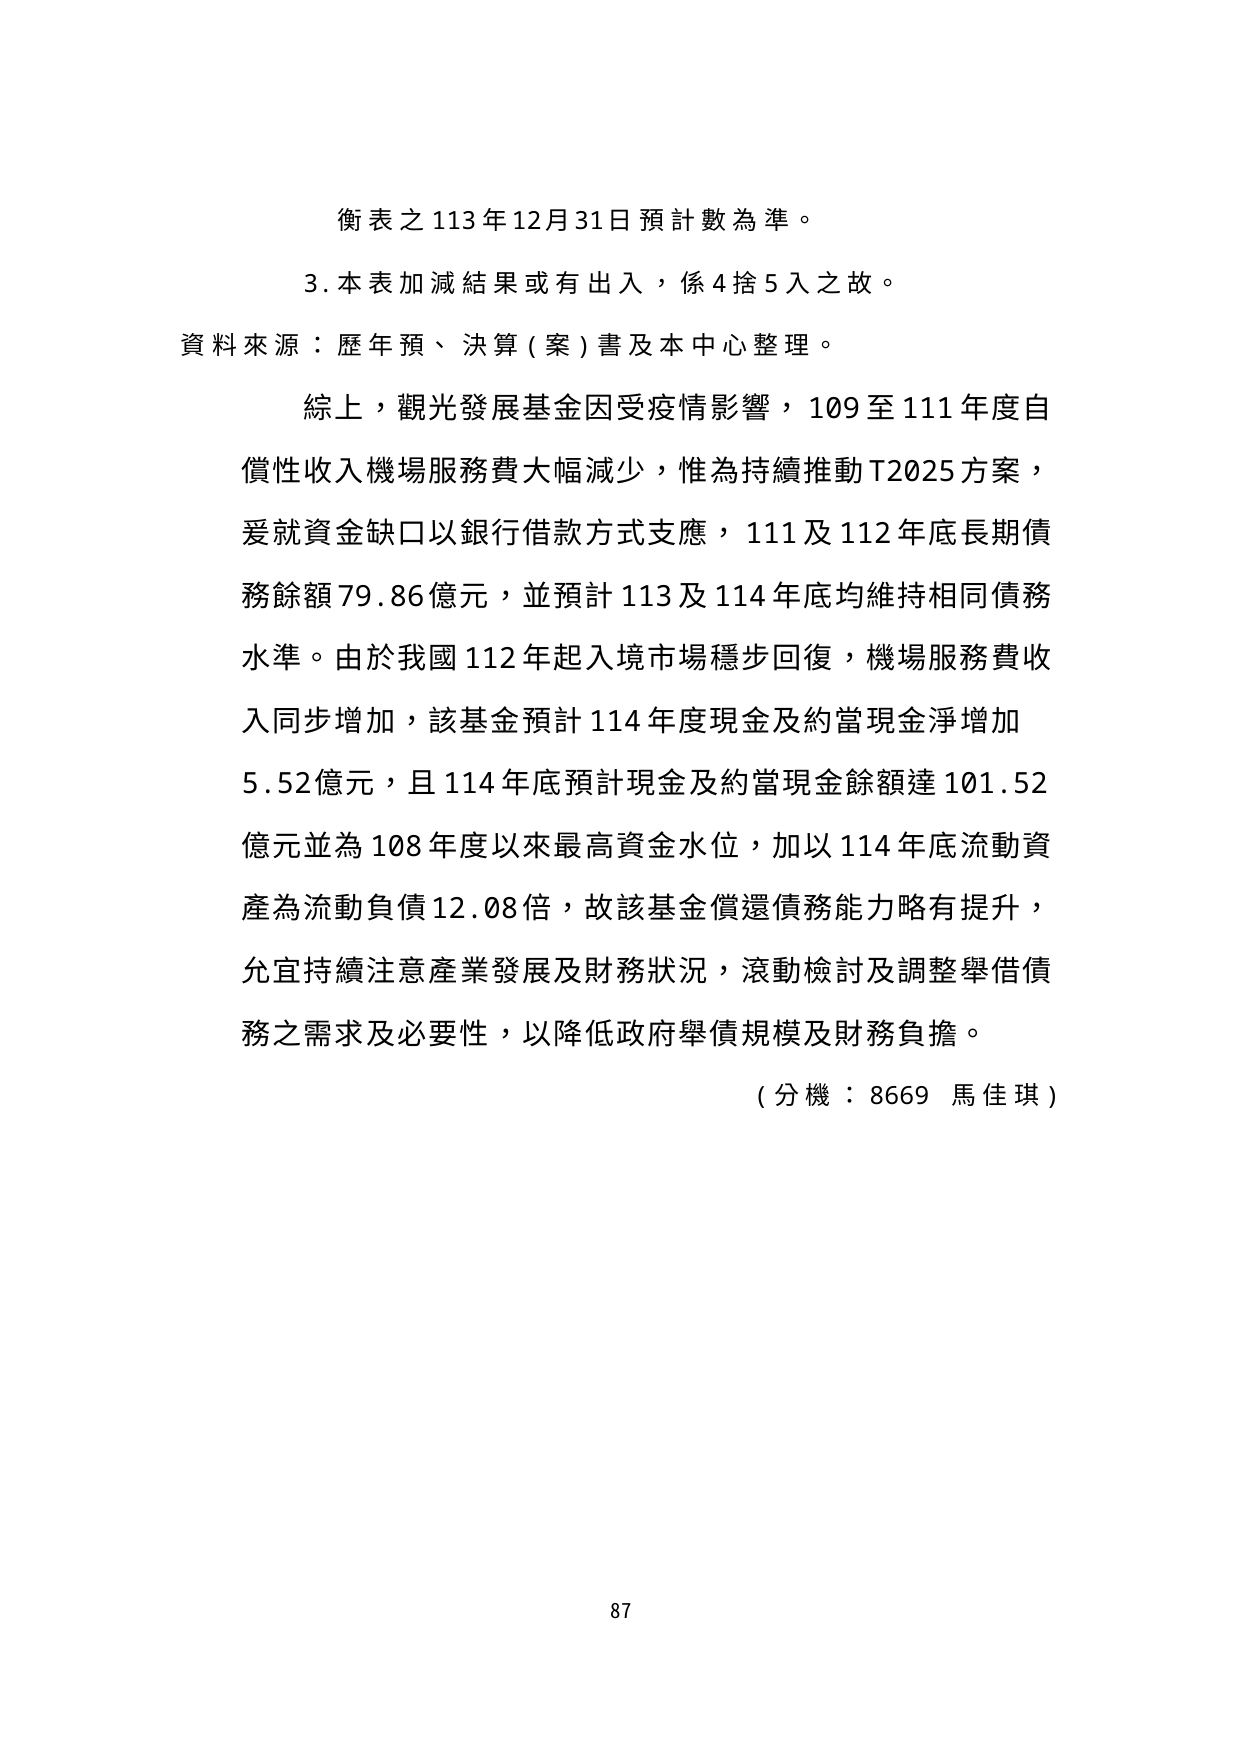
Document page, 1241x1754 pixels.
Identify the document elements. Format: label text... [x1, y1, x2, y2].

text 衡表之113年12月31日預計數為準。 [174, 177, 1063, 240]
text 3.本表加減結果或有出入，係4捨5入之故。 [295, 240, 1063, 302]
text (分機：8669 馬佳琪) [177, 1052, 1063, 1115]
text 綜上，觀光發展基金因受疫情影響，109至111年度自償性收入機場服務費大幅減少，惟為持續推動T2025方案，爰就資金缺口以銀行借款方式支應，111及112年底長期債務餘額79.86億元，並預計113及114年底均維持相同債務水準。由於我國112年起入境市場穩步回復，機場服務費收入同步增加，該基金預計114年度現金及約當現金淨增加5.52億元，且114年底預計現金及約當現金餘額達101.52億元並為108年度以來最高資金水位，加以114年底流動資產為流動負債12.08倍，故該基金償還債務能力略有提升，允宜持續注意產業發展及財務狀況，滾動檢討及調整舉借債務之需求及必要性，以降低政府舉債規模及財務負擔。 [236, 365, 1063, 1052]
text 資料來源：歷年預、決算(案)書及本中心整理。 [177, 302, 1063, 365]
